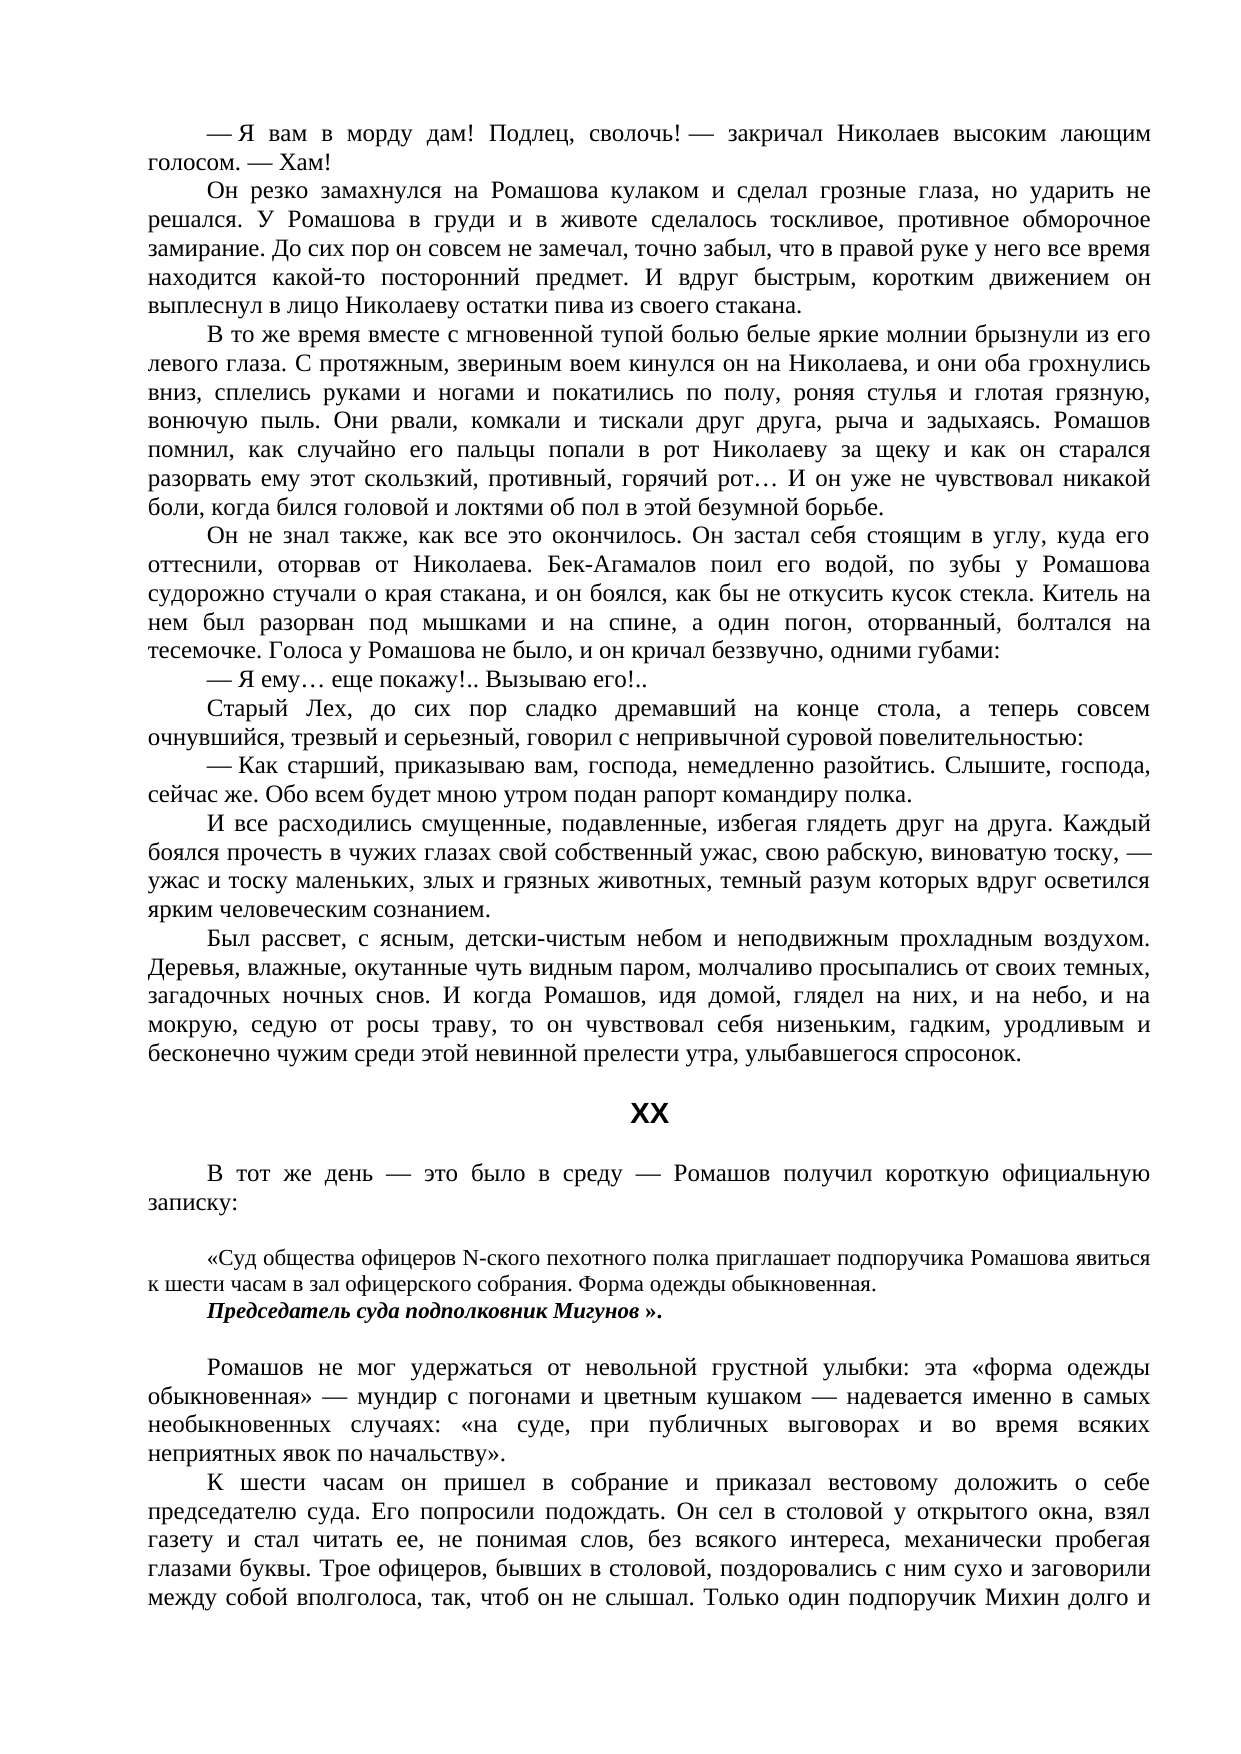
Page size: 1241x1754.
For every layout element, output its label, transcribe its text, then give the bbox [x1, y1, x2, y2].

text Ромашов не мог удержаться от невольной грустной улыбки: эта «форма одежды обыкновенная» — мундир с погонами и цветным кушаком — надевается именно в самых необыкновенных случаях: «на суде, при публичных выговорах и во время всяких неприятных явок по начальству». [148, 1352, 1152, 1467]
text И все расходились смущенные, подавленные, избегая глядеть друг на друга. Каждый боялся прочесть в чужих глазах свой собственный ужас, свою рабскую, виноватую тоску, — ужас и тоску маленьких, злых и грязных животных, темный разум которых вдруг осветился ярким человеческим сознанием. [148, 808, 1152, 923]
text — Как старший, приказываю вам, господа, немедленно разойтись. Слышите, господа, сейчас же. Обо всем будет мною утром подан рапорт командиру полка. [148, 751, 1152, 808]
text В то же время вместе с мгновенной тупой болью белые яркие молнии брызнули из его левого глаза. С протяжным, звериным воем кинулся он на Николаева, и они оба грохнулись вниз, сплелись руками и ногами и покатились по полу, роняя стулья и глотая грязную, вонючую пыль. Они рвали, комкали и тискали друг друга, рыча и задыхаясь. Ромашов помнил, как случайно его пальцы попали в рот Николаеву за щеку и как он старался разорвать ему этот скользкий, противный, горячий рот… И он уже не чувствовал никакой боли, когда бился головой и локтями об пол в этой безумной борьбе. [148, 319, 1152, 521]
text В тот же день — это было в среду — Ромашов получил короткую официальную записку: [148, 1158, 1152, 1215]
text Председатель суда подполковник Мигунов ». [148, 1297, 1152, 1323]
text Он не знал также, как все это окончилось. Он застал себя стоящим в углу, куда его оттеснили, оторвав от Николаева. Бек-Агамалов поил его водой, по зубы у Ромашова судорожно стучали о края стакана, и он боялся, как бы не откусить кусок стекла. Китель на нем был разорван под мышками и на спине, а один погон, оторванный, болтался на тесемочке. Голоса у Ромашова не было, и он кричал беззвучно, одними губами: [148, 521, 1152, 664]
text К шести часам он пришел в собрание и приказал вестовому доложить о себе председателю суда. Его попросили подождать. Он сел в столовой у открытого окна, взял газету и стал читать ее, не понимая слов, без всякого интереса, механически пробегая глазами буквы. Трое офицеров, бывших в столовой, поздоровались с ним сухо и заговорили между собой вполголоса, так, чтоб он не слышал. Только один подпоручик Михин долго и [148, 1467, 1152, 1611]
text Старый Лех, до сих пор сладко дремавший на конце стола, а теперь совсем очнувшийся, трезвый и серьезный, говорил с непривычной суровой повелительностью: [148, 693, 1152, 751]
subtitle XX [148, 1096, 1152, 1129]
text Был рассвет, с ясным, детски-чистым небом и неподвижным прохладным воздухом. Деревья, влажные, окутанные чуть видным паром, молчаливо просыпались от своих темных, загадочных ночных снов. И когда Ромашов, идя домой, глядел на них, и на небо, и на мокрую, седую от росы траву, то он чувствовал себя низеньким, гадким, уродливым и бесконечно чужим среди этой невинной прелести утра, улыбавшегося спросонок. [148, 923, 1152, 1067]
text «Суд общества офицеров N-ского пехотного полка приглашает подпоручика Ромашова явиться к шести часам в зал офицерского собрания. Форма одежды обыкновенная. [148, 1244, 1152, 1297]
text — Я ему… еще покажу!.. Вызываю его!.. [148, 664, 1152, 693]
text — Я вам в морду дам! Подлец, сволочь! — закричал Николаев высоким лающим голосом. — Хам! [148, 118, 1152, 176]
text Он резко замахнулся на Ромашова кулаком и сделал грозные глаза, но ударить не решался. У Ромашова в груди и в животе сделалось тоскливое, противное обморочное замирание. До сих пор он совсем не замечал, точно забыл, что в правой руке у него все время находится какой-то посторонний предмет. И вдруг быстрым, коротким движением он выплеснул в лицо Николаеву остатки пива из своего стакана. [148, 176, 1152, 319]
